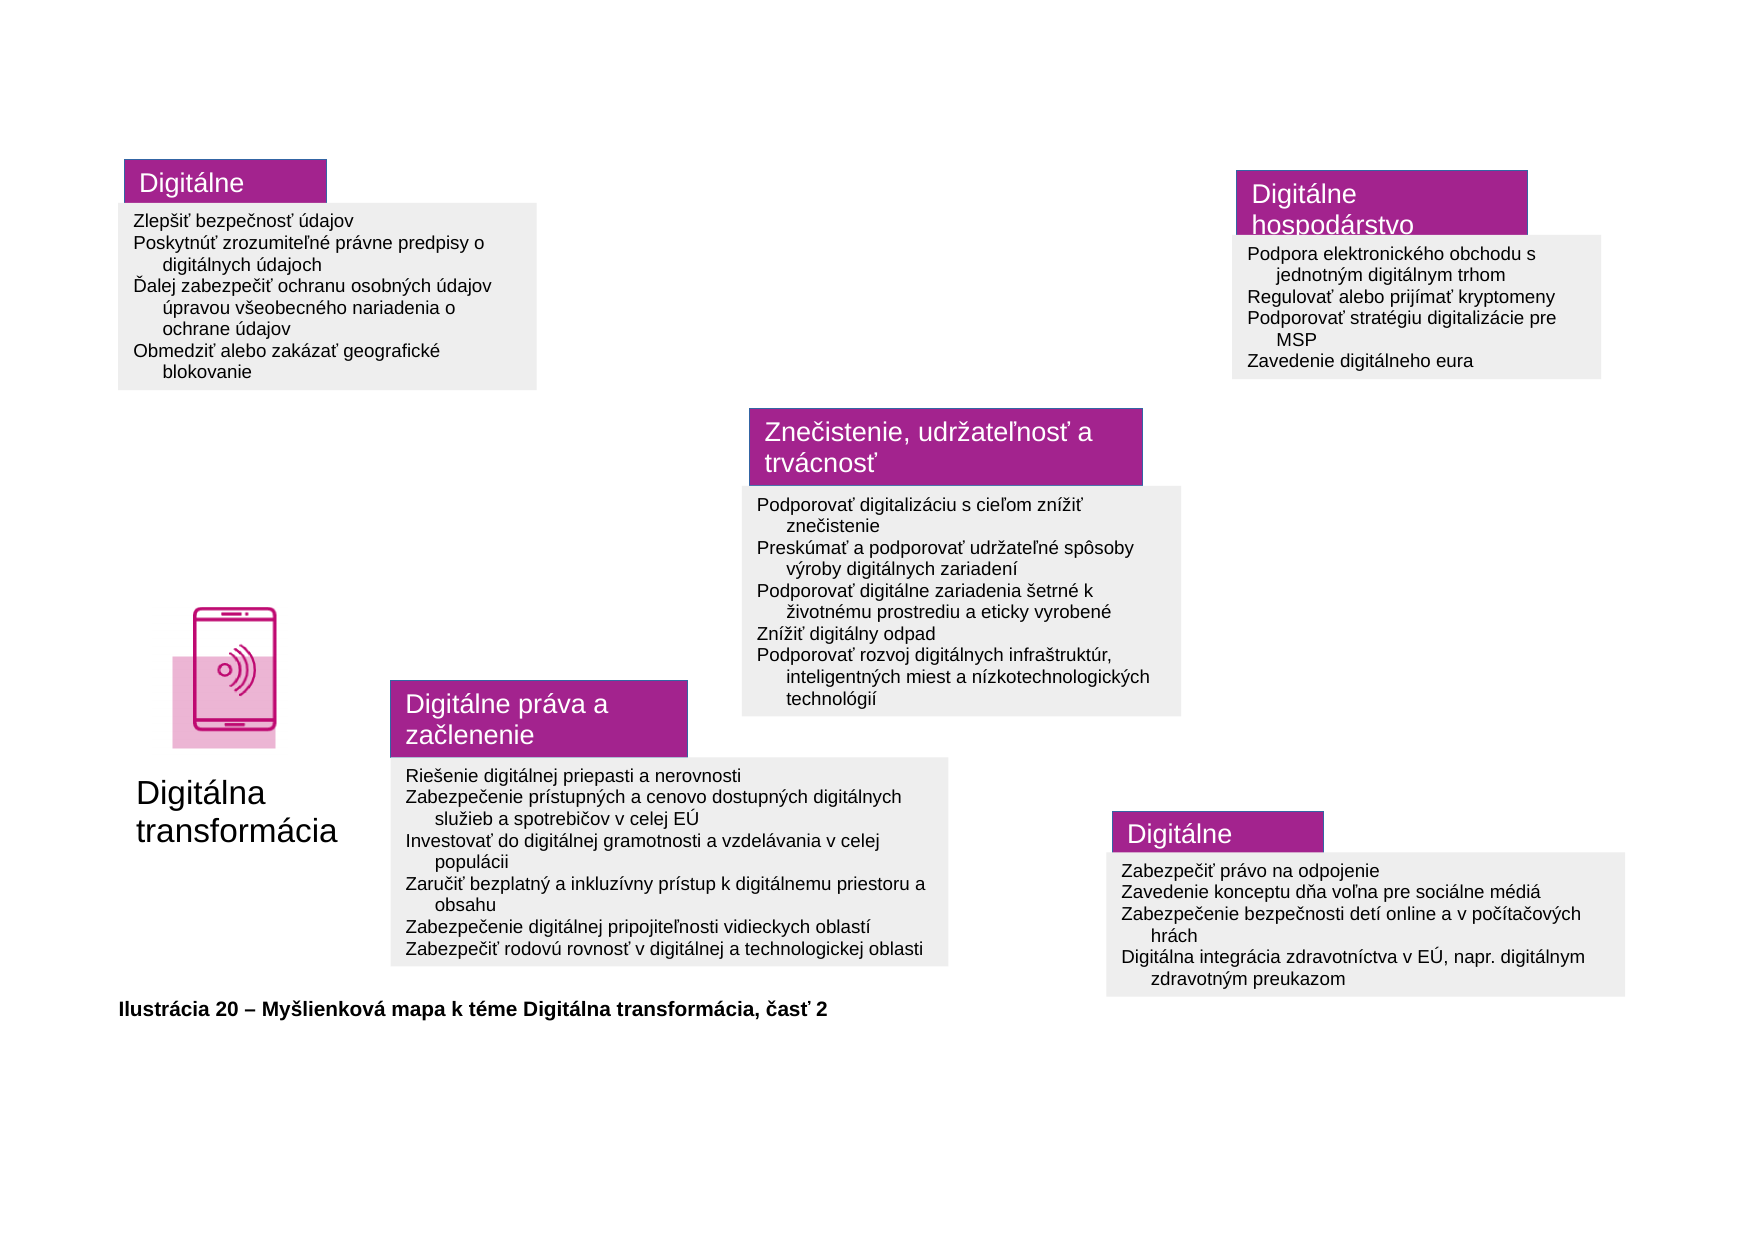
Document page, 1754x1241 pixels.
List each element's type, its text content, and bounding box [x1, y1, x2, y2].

picture [152, 600, 288, 755]
text Ilustrácia 20 – Myšlienková mapa k téme Digitálna transformácia, časť 2 [118, 172, 1625, 1021]
